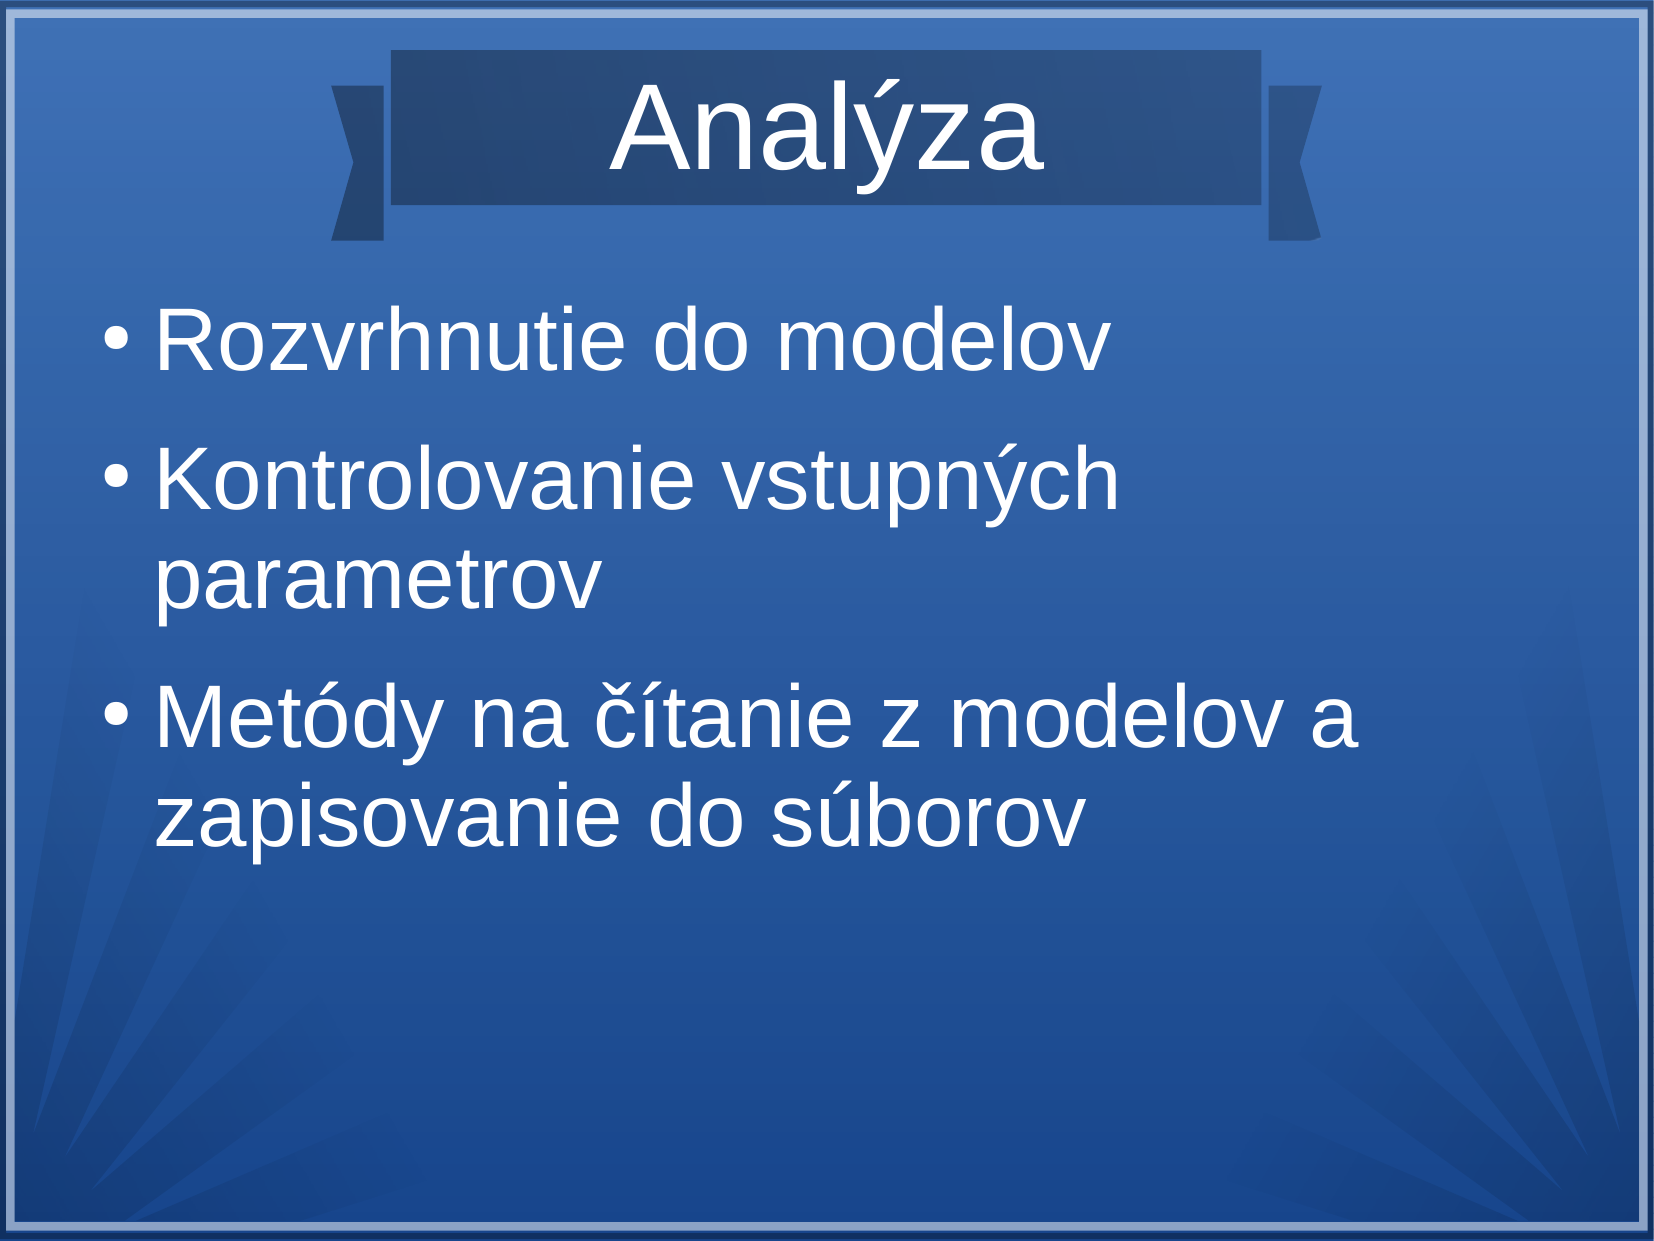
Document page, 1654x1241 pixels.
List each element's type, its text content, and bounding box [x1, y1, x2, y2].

title Analýza [389, 49, 1264, 205]
list Rozvrhnutie do modelov Kontrolovanie vstupných parametrov Metódy na čítanie z modelov a zapisovanie do súborov [82, 290, 1538, 1241]
